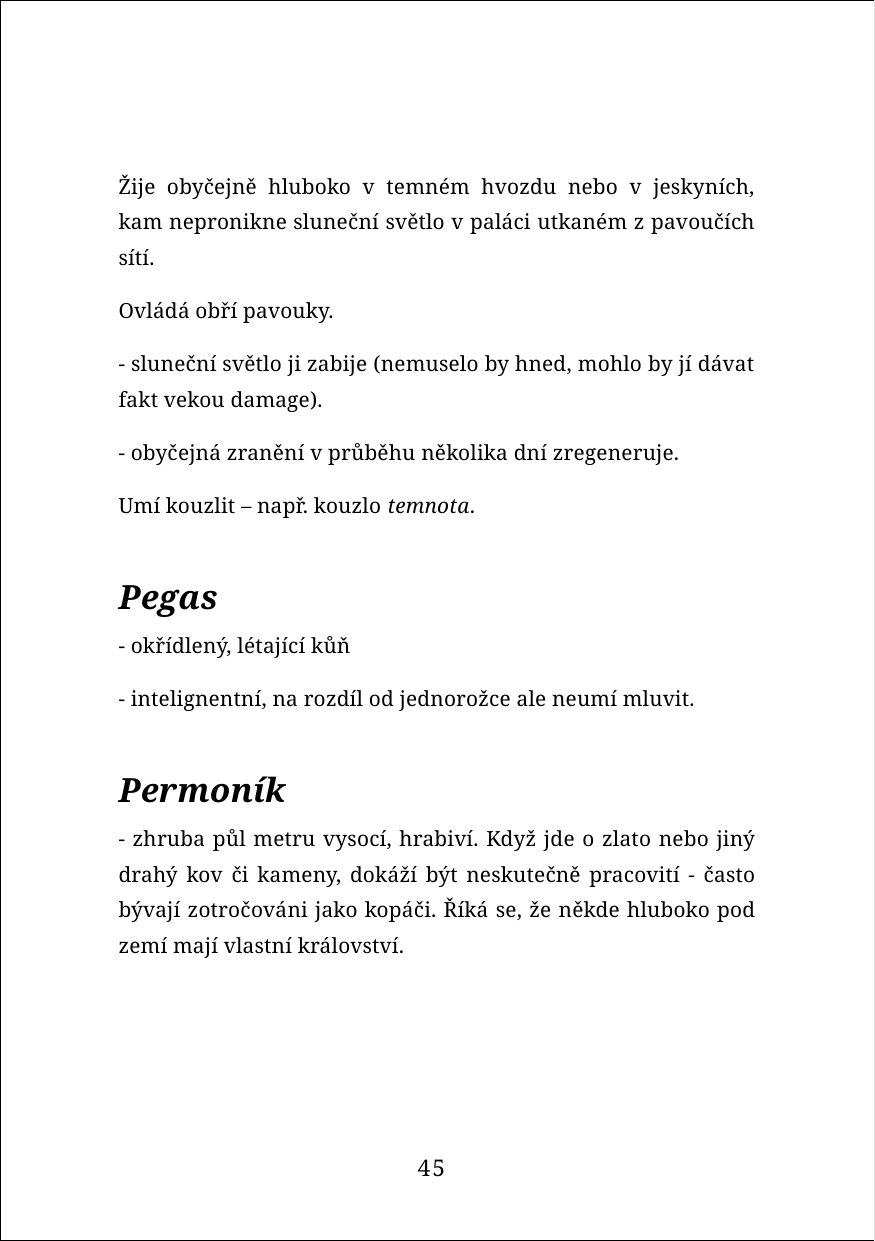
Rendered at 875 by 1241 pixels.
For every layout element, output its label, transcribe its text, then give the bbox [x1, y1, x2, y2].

text Umí kouzlit – např. kouzlo temnota. [118, 491, 756, 520]
subtitle Pegas [118, 574, 756, 619]
text - obyčejná zranění v průběhu několika dní zregeneruje. [118, 438, 756, 466]
text Ovládá obří pavouky. [118, 296, 756, 324]
subtitle Permoník [118, 767, 756, 813]
text - zhruba půl metru vysocí, hrabiví. Když jde o zlato nebo jiný drahý kov či kameny, dokáží být neskutečně pracovití - často bývají zotročováni jako kopáči. Říká se, že někde hluboko pod zemí mají vlastní království. [118, 824, 756, 959]
text Žije obyčejně hluboko v temném hvozdu nebo v jeskyních, kam nepronikne sluneční světlo v paláci utkaném z pavoučích sítí. [118, 172, 756, 271]
text - intelignentní, na rozdíl od jednorožce ale neumí mluvit. [118, 684, 756, 713]
text - okřídlený, létající kůň [118, 631, 756, 660]
text - sluneční světlo ji zabije (nemuselo by hned, mohlo by jí dávat fakt vekou damage). [118, 349, 756, 413]
